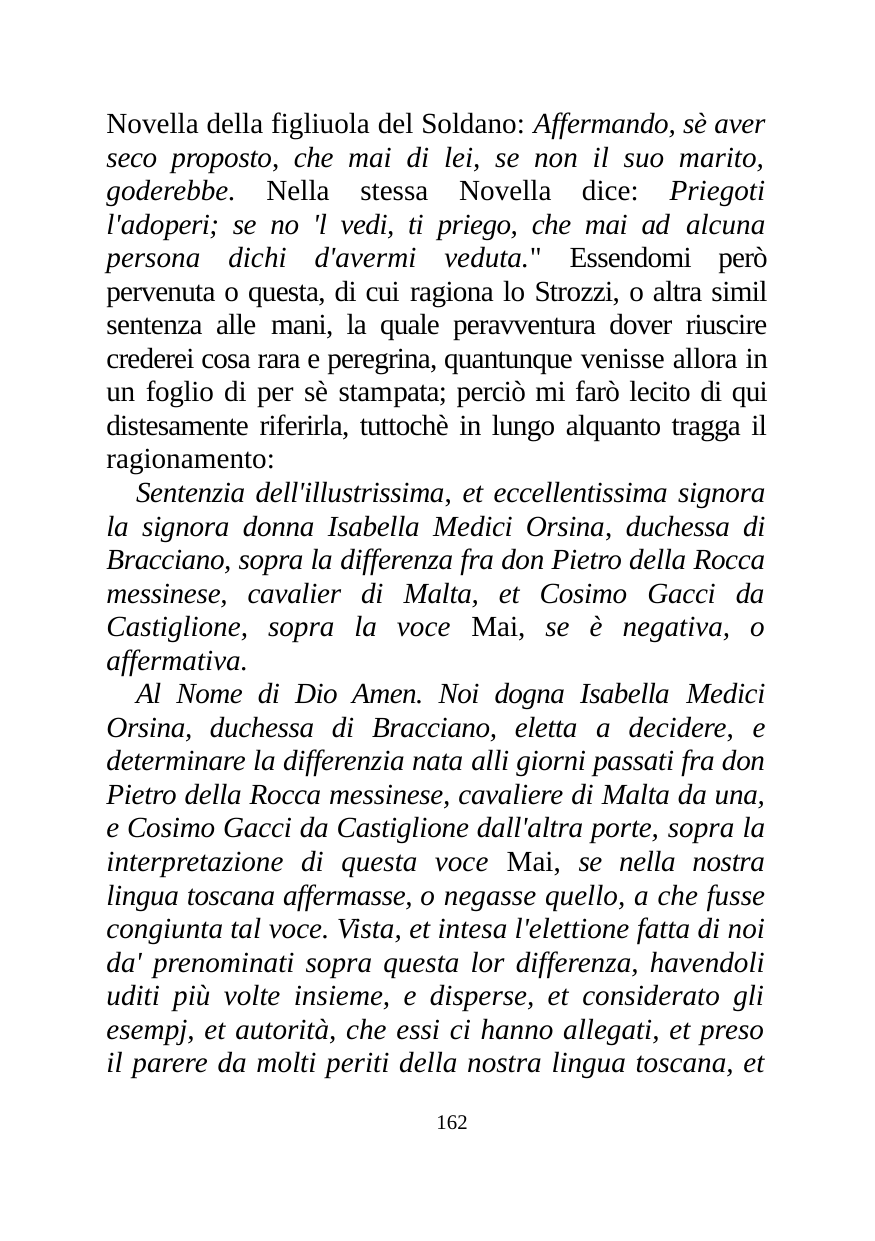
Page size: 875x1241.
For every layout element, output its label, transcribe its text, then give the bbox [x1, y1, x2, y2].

text Al Nome di Dio Amen. Noi dogna Isabella Medici Orsina, duchessa di Bracciano, eletta a decidere, e determinare la differenzia nata alli giorni passati fra don Pietro della Rocca messinese, cavaliere di Malta da una, e Cosimo Gacci da Castiglione dall'altra porte, sopra la interpretazione di questa voce Mai, se nella nostra lingua toscana affermasse, o negasse quello, a che fusse congiunta tal voce. Vista, et intesa l'elettione fatta di noi da' prenominati sopra questa lor differenza, havendoli uditi più volte insieme, e disperse, et considerato gli esempj, et autorità, che essi ci hanno allegati, et preso il parere da molti periti della nostra lingua toscana, et [106, 676, 768, 1079]
text Novella della figliuola del Soldano: Affermando, sè aver seco proposto, che mai di lei, se non il suo marito, goderebbe. Nella stessa Novella dice: Priegoti l'adoperi; se no 'l vedi, ti priego, che mai ad alcuna persona dichi d'avermi veduta." Essendomi però pervenuta o questa, di cui ragiona lo Strozzi, o altra simil sentenza alle mani, la quale peravventura dover riuscire crederei cosa rara e peregrina, quantunque venisse allora in un foglio di per sè stampata; perciò mi farò lecito di qui distesamente riferirla, tuttochè in lungo alquanto tragga il ragionamento: [106, 106, 768, 475]
text Sentenzia dell'illustrissima, et eccellentissima signora la signora donna Isabella Medici Orsina, duchessa di Bracciano, sopra la differenza fra don Pietro della Rocca messinese, cavalier di Malta, et Cosimo Gacci da Castiglione, sopra la voce Mai, se è negativa, o affermativa. [106, 475, 768, 676]
